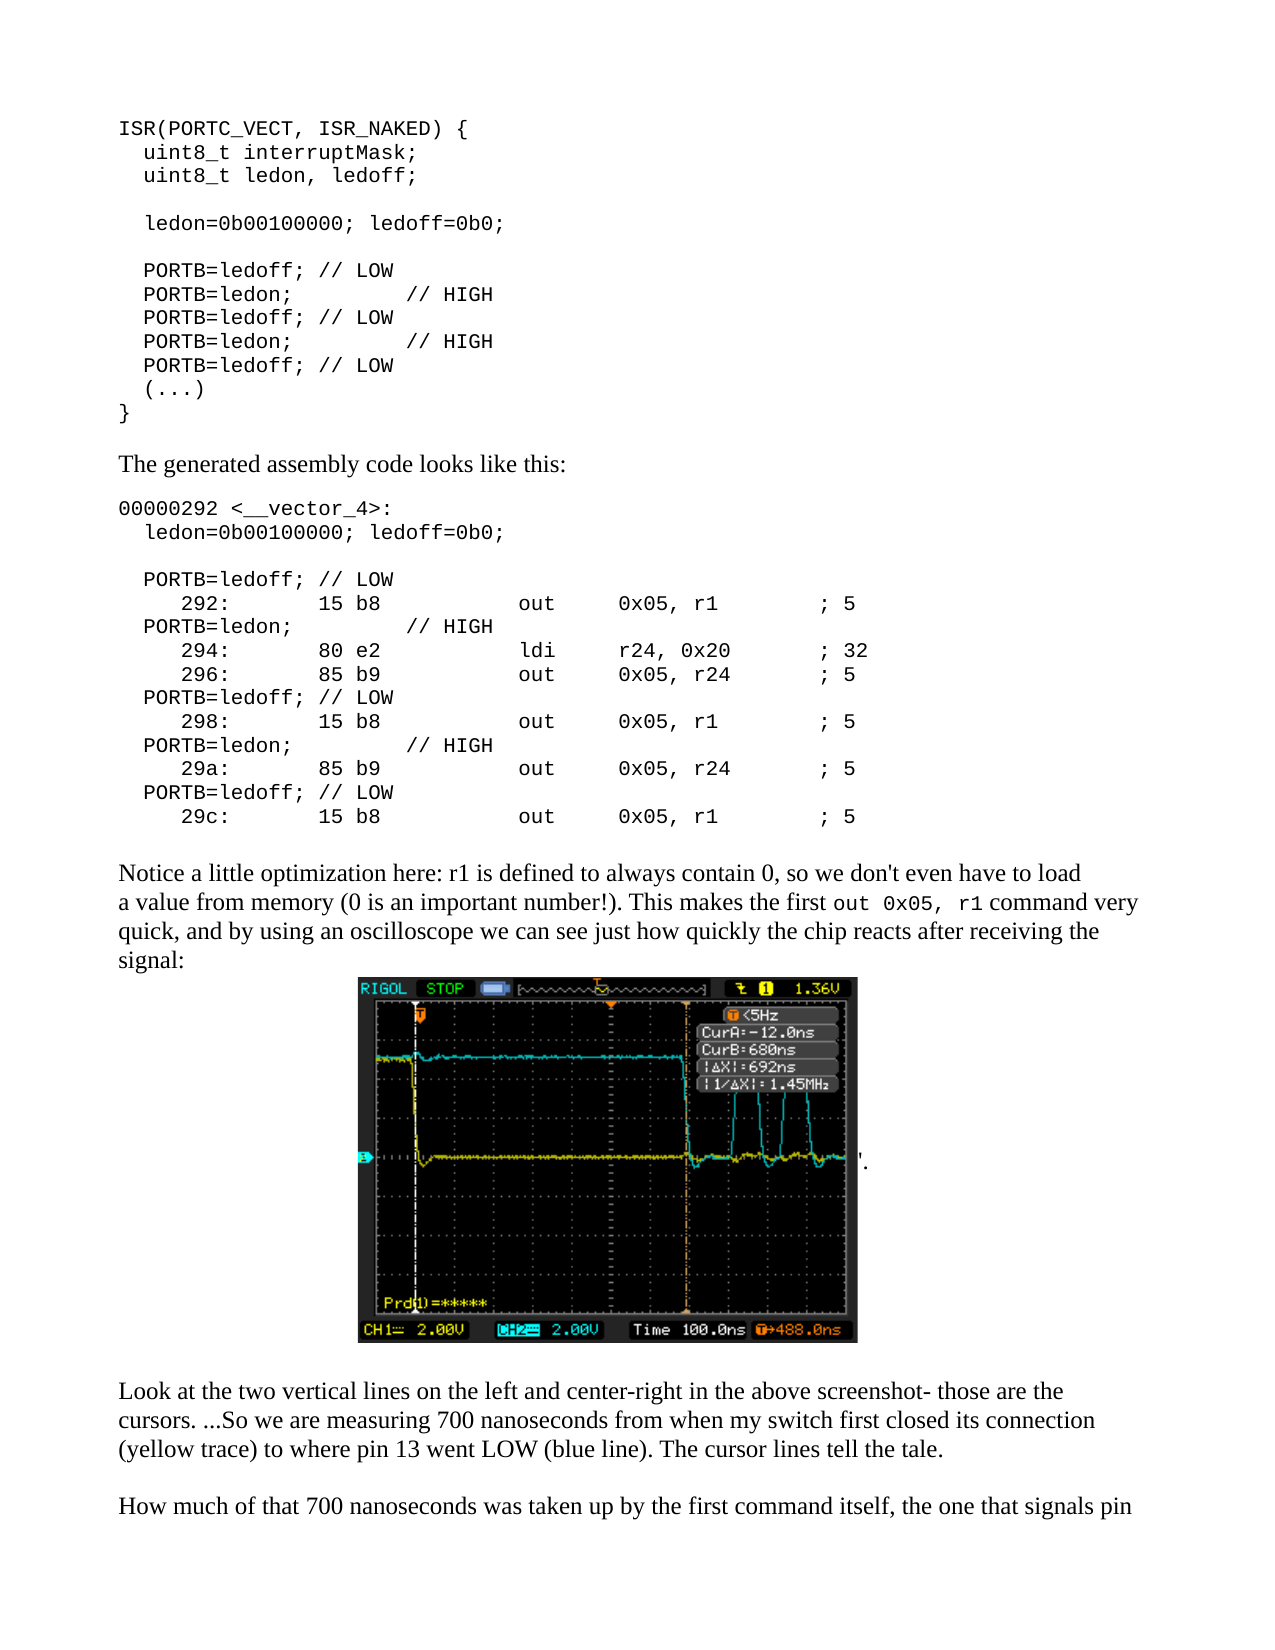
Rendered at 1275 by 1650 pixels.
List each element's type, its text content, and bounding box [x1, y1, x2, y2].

text Look at the two vertical lines on the left and center-right in the above screenshot- those are the cursors. ...So we are measuring 700 nanoseconds from when my switch first closed its connection (yellow trace) to where pin 13 went LOW (blue line). The cursor lines tell the tale. [118, 1376, 1157, 1463]
text PORTB=ledon; // HIGH [118, 616, 1157, 640]
text [118, 1146, 357, 1175]
text 296: 85 b9 out 0x05, r24 ; 5 [118, 664, 1157, 687]
text PORTB=ledon; // HIGH [118, 735, 1157, 758]
text PORTB=ledoff; // LOW [118, 782, 1157, 806]
text ledon=0b00100000; ledoff=0b0; [118, 213, 1157, 236]
text 294: 80 e2 ldi r24, 0x20 ; 32 [118, 640, 1157, 664]
text PORTB=ledoff; // LOW [118, 569, 1157, 593]
text The generated assembly code looks like this: [118, 449, 1157, 478]
text PORTB=ledoff; // LOW [118, 354, 1157, 378]
text (...) [118, 378, 1157, 402]
text '. [858, 1146, 1157, 1175]
text 298: 15 b8 out 0x05, r1 ; 5 [118, 711, 1157, 735]
text PORTB=ledoff; // LOW [118, 687, 1157, 711]
text 292: 15 b8 out 0x05, r1 ; 5 [118, 593, 1157, 616]
text uint8_t interruptMask; [118, 142, 1157, 165]
text 29c: 15 b8 out 0x05, r1 ; 5 [118, 806, 1157, 829]
text 00000292 <__vector_4>: [118, 498, 1157, 522]
text a value from memory (0 is an important number!). This makes the first out 0x05, r1 command very quick, and by using an oscilloscope we can see just how quickly the chip reacts after receiving the signal: [118, 887, 1157, 974]
text uint8_t ledon, ledoff; [118, 165, 1157, 189]
text PORTB=ledon; // HIGH [118, 284, 1157, 307]
text PORTB=ledoff; // LOW [118, 307, 1157, 331]
text ISR(PORTC_VECT, ISR_NAKED) { [118, 118, 1157, 142]
text ledon=0b00100000; ledoff=0b0; [118, 522, 1157, 546]
text PORTB=ledon; // HIGH [118, 331, 1157, 354]
text PORTB=ledoff; // LOW [118, 260, 1157, 284]
text How much of that 700 nanoseconds was taken up by the first command itself, the one that signals pin [118, 1491, 1157, 1520]
text } [118, 402, 1157, 426]
picture [357, 977, 858, 1343]
text 29a: 85 b9 out 0x05, r24 ; 5 [118, 758, 1157, 782]
text Notice a little optimization here: r1 is defined to always contain 0, so we don't even have to load [118, 858, 1157, 887]
